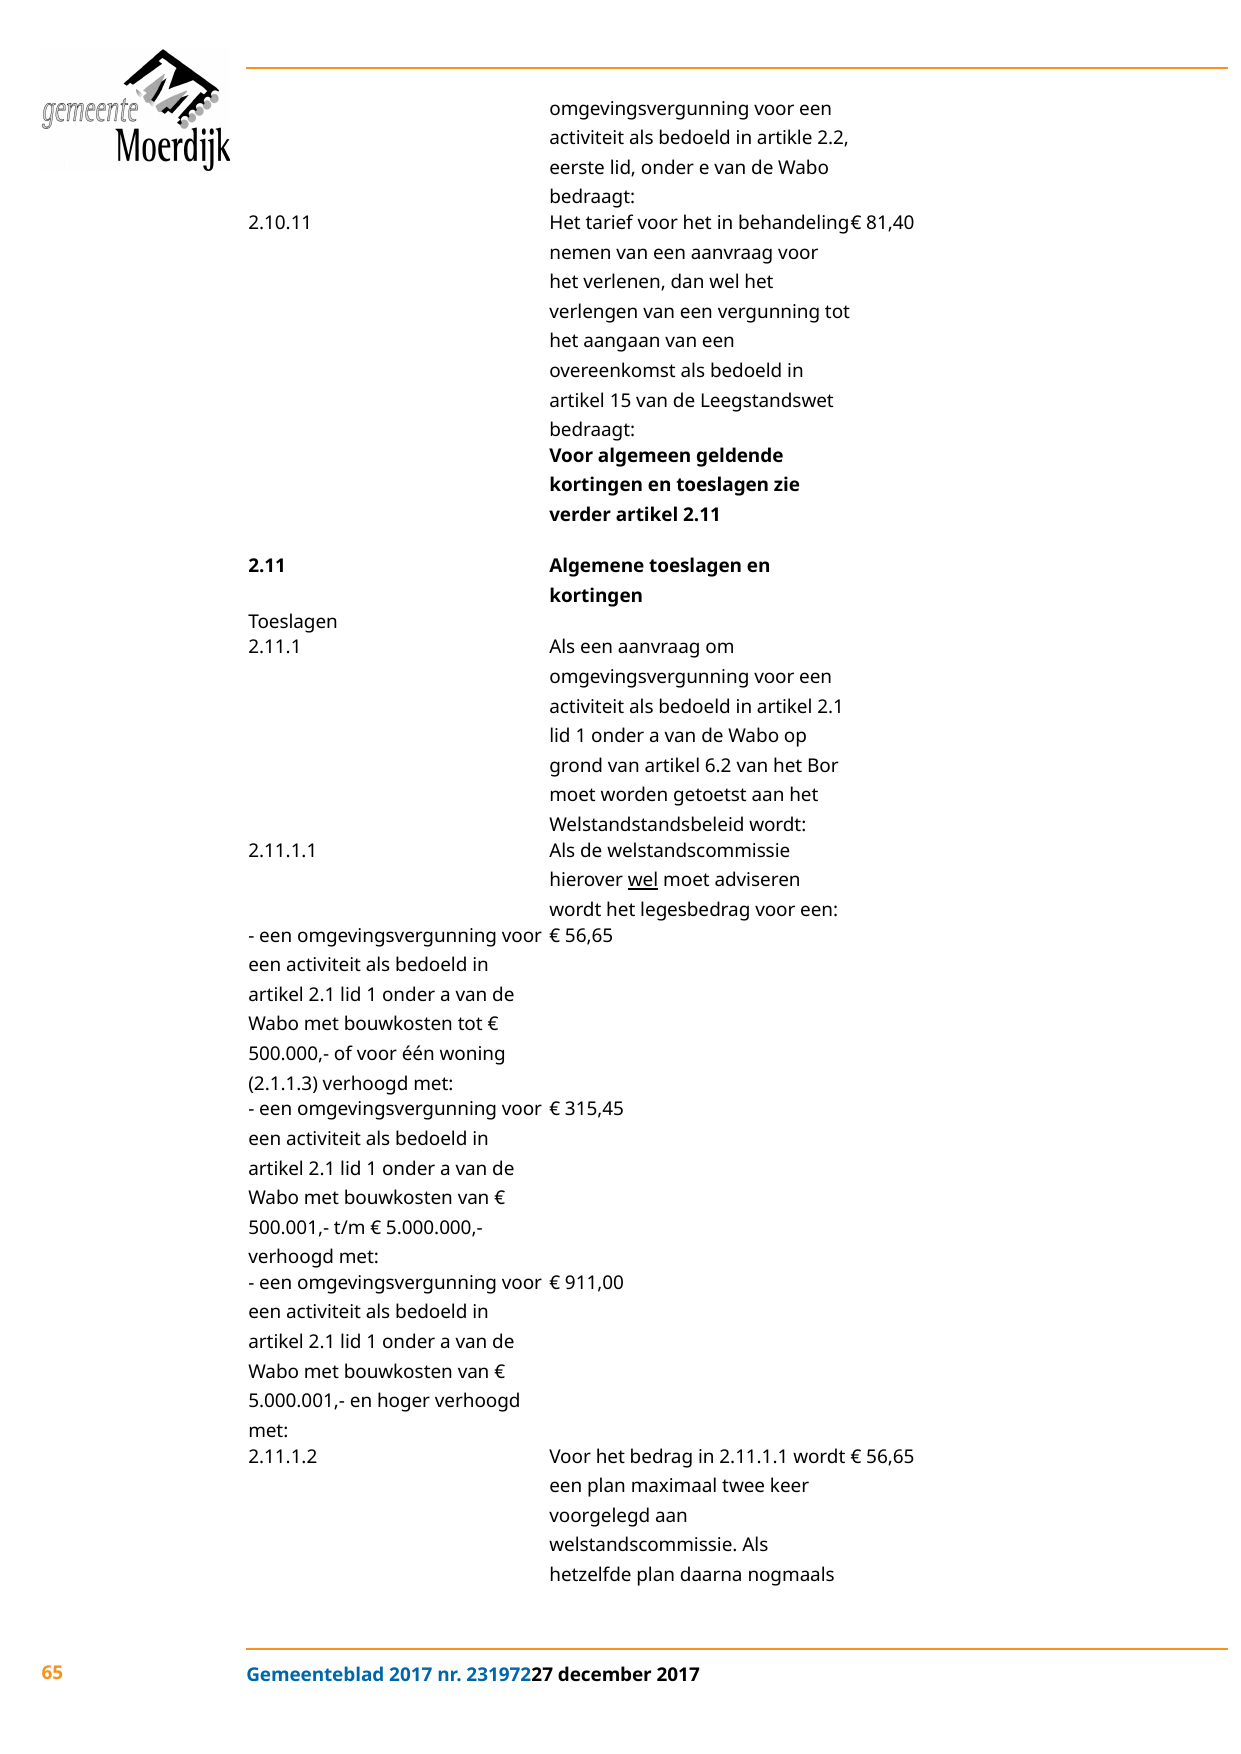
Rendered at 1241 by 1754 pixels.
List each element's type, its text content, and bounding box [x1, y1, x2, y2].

table_cell Toeslagen [248, 608, 549, 634]
table_cell [549, 608, 850, 634]
table_cell Voor algemeen geldende kortingen en toeslagen zie verder artikel 2.11 [549, 442, 850, 527]
table_cell - een omgevingsvergunning voor een activiteit als bedoeld in artikel 2.1 lid 1 onder a van de Wabo met bouwkosten van € 500.001,- t/m € 5.000.000,- verhoogd met: [248, 1096, 549, 1269]
table_cell - een omgevingsvergunning voor een activiteit als bedoeld in artikel 2.1 lid 1 onder a van de Wabo met bouwkosten van € 5.000.001,- en hoger verhoogd met: [248, 1269, 549, 1443]
table_cell 2.11.1 [248, 634, 549, 837]
table_cell € 56,65 [850, 1443, 1152, 1587]
table_cell [850, 442, 1152, 527]
table_cell [850, 95, 1152, 209]
table_cell € 911,00 [549, 1269, 850, 1443]
table_cell 2.11 [248, 553, 549, 608]
table_cell [850, 837, 1152, 922]
table_cell Als de welstandscommissie hierover wel moet adviseren wordt het legesbedrag voor een: [549, 837, 850, 922]
table_cell € 81,40 [850, 209, 1152, 442]
table_cell [850, 634, 1152, 837]
table_cell Het tarief voor het in behandeling nemen van een aanvraag voor het verlenen, dan wel het verlengen van een vergunning tot het aangaan van een overeenkomst als bedoeld in artikel 15 van de Leegstandswet bedraagt: [549, 209, 850, 442]
table_cell Voor het bedrag in 2.11.1.1 wordt een plan maximaal twee keer voorgelegd aan welstandscommissie. Als hetzelfde plan daarna nogmaals [549, 1443, 850, 1587]
table_cell [850, 553, 1152, 608]
table_cell Als een aanvraag om omgevingsvergunning voor een activiteit als bedoeld in artikel 2.1 lid 1 onder a van de Wabo op grond van artikel 6.2 van het Bor moet worden getoetst aan het Welstandstandsbeleid wordt: [549, 634, 850, 837]
table_cell [248, 527, 549, 553]
table_cell 2.11.1.1 [248, 837, 549, 922]
table_cell omgevingsvergunning voor een activiteit als bedoeld in artikle 2.2, eerste lid, onder e van de Wabo bedraagt: [549, 95, 850, 209]
table_cell 2.11.1.2 [248, 1443, 549, 1587]
table_cell - een omgevingsvergunning voor een activiteit als bedoeld in artikel 2.1 lid 1 onder a van de Wabo met bouwkosten tot € 500.000,- of voor één woning (2.1.1.3) verhoogd met: [248, 922, 549, 1096]
table_cell Algemene toeslagen en kortingen [549, 553, 850, 608]
table_cell [248, 442, 549, 527]
table_cell € 315,45 [549, 1096, 850, 1269]
table_cell € 56,65 [549, 922, 850, 1096]
table_cell [248, 95, 549, 209]
table_cell 2.10.11 [248, 209, 549, 442]
picture [41, 47, 231, 172]
